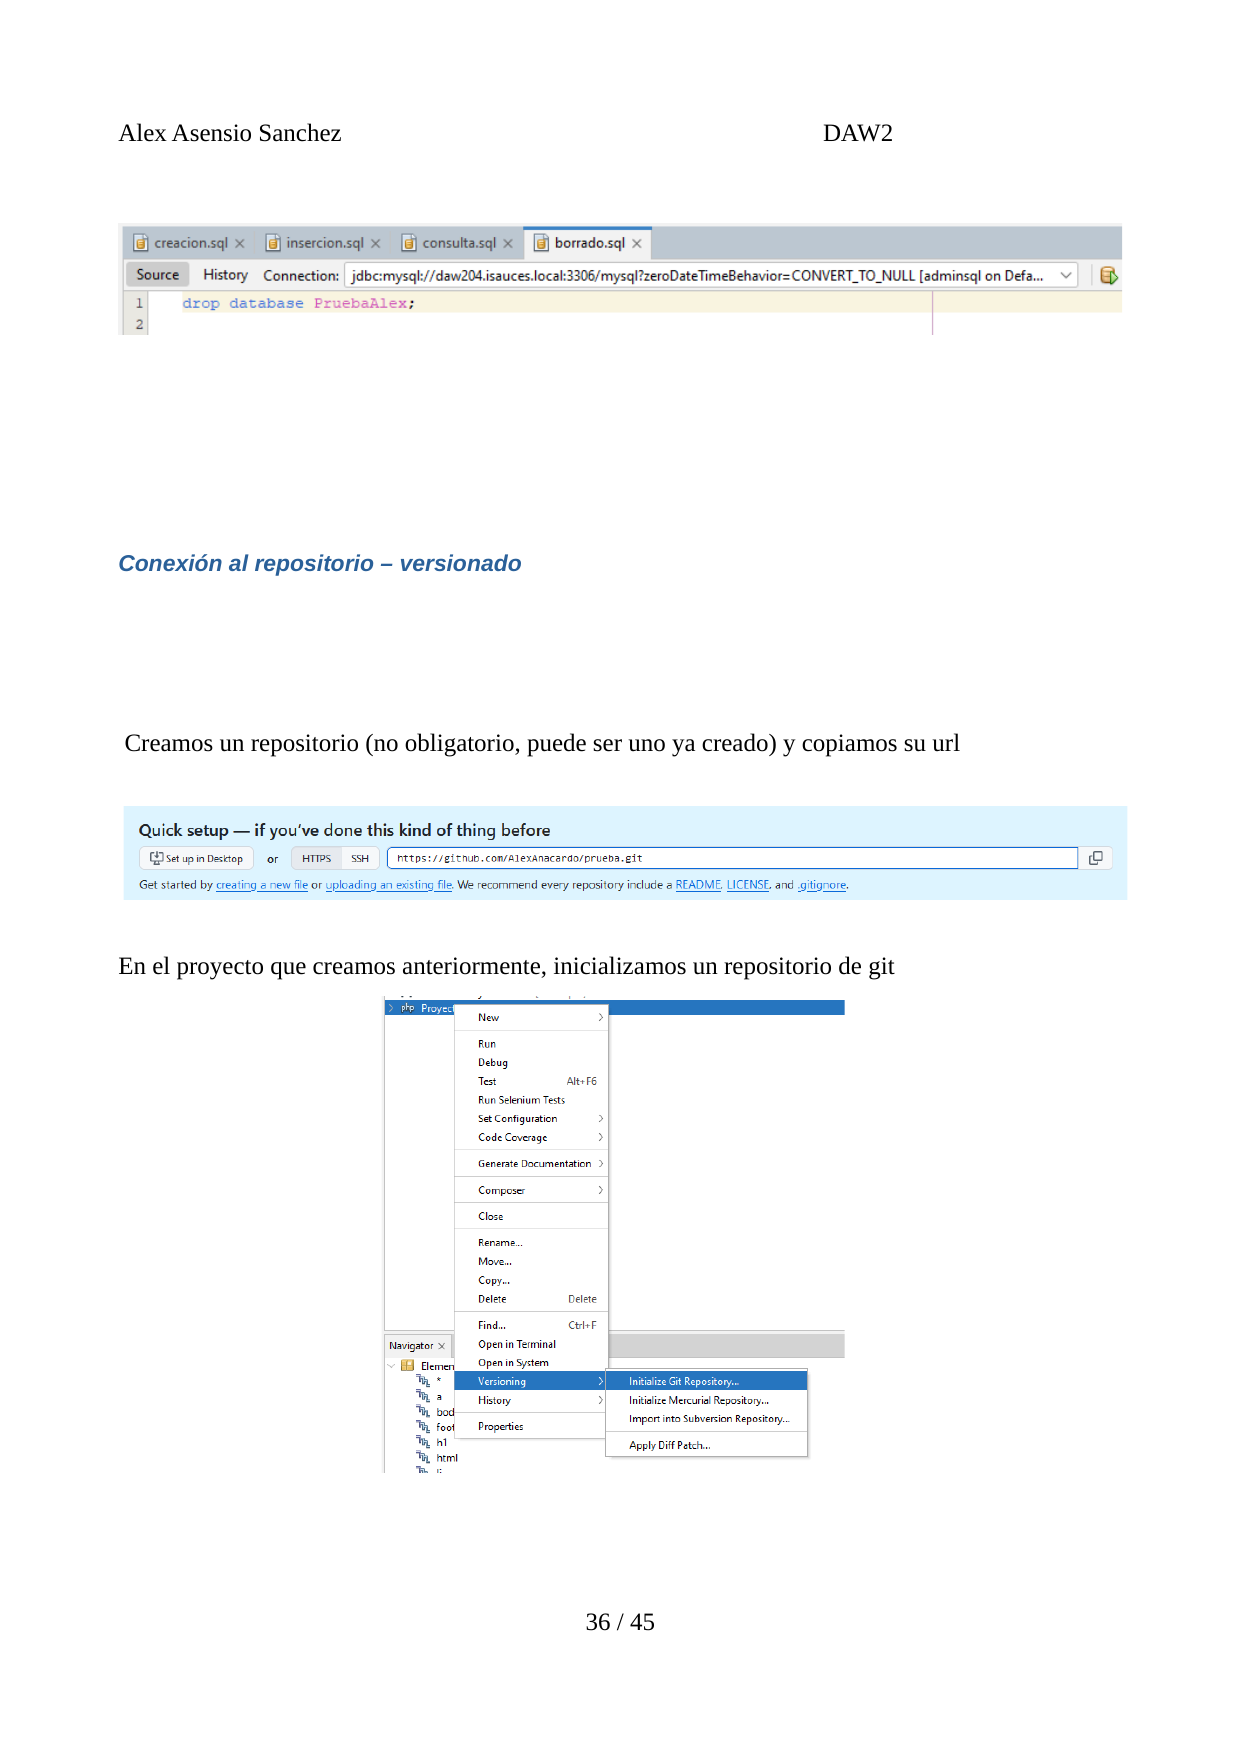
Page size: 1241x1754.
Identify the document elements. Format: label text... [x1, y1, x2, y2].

text Creamos un repositorio (no obligatorio, puede ser uno ya creado) y copiamos su url [118, 728, 1122, 757]
text En el proyecto que creamos anteriormente, inicializamos un repositorio de git [118, 951, 1122, 980]
picture [123, 806, 1128, 900]
picture [118, 223, 1123, 335]
subtitle Conexión al repositorio – versionado [118, 550, 1122, 576]
picture [381, 996, 845, 1473]
